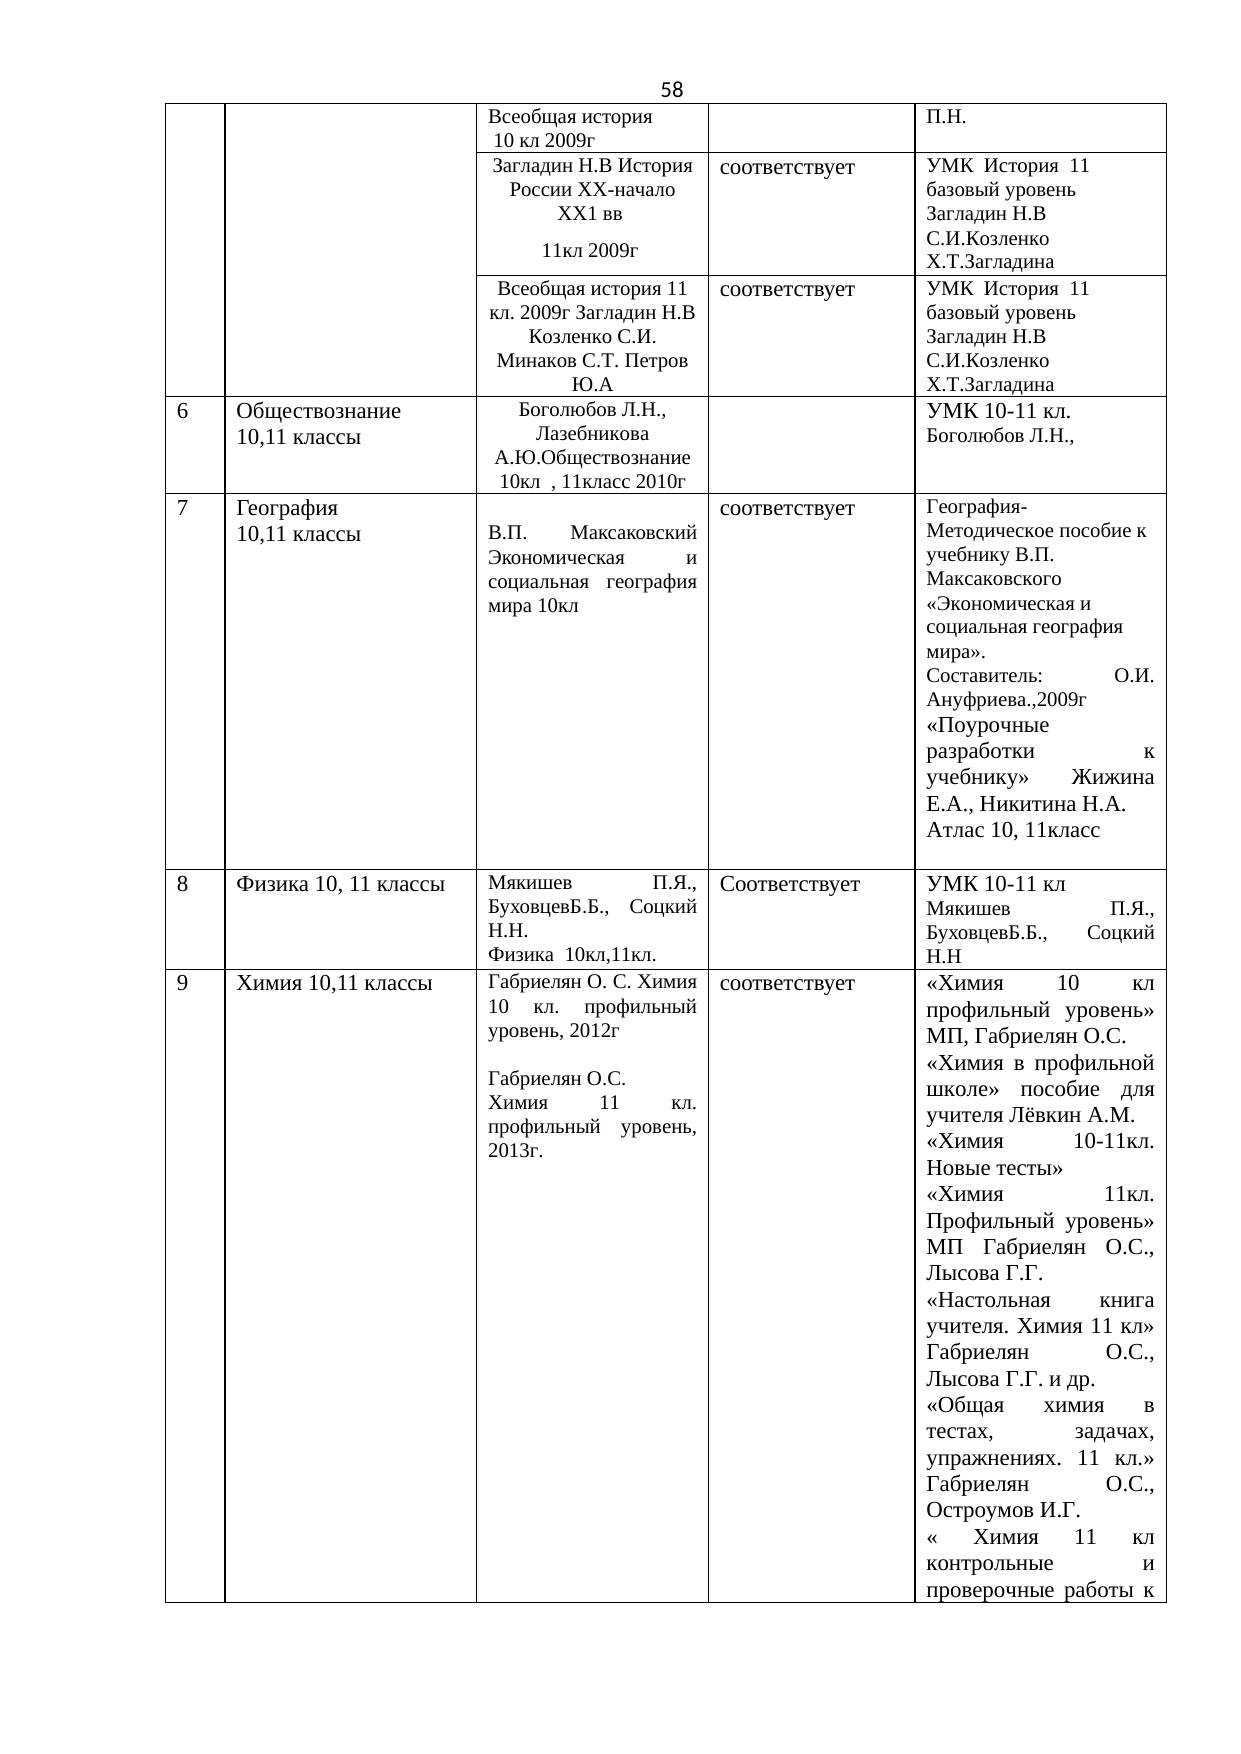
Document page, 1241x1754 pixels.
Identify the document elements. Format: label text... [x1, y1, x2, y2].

table_cell соответствует [709, 970, 914, 1602]
table_cell География- Методическое пособие к учебнику В.П. Максаковского «Экономическая и социальная география мира». Составитель: О.И. Ануфриева.,2009г «Поурочные разработки к учебнику» Жижина Е.А., Никитина Н.А. Атлас 10, 11класс [916, 494, 1166, 869]
table_cell Мякишев П.Я., БуховцевБ.Б., Соцкий Н.Н. Физика 10кл,11кл. [477, 870, 708, 968]
table_cell Химия 10,11 классы [226, 970, 476, 1602]
table_cell [166, 104, 224, 396]
table_cell Обществознание 10,11 классы [226, 397, 476, 493]
table_cell соответствует [709, 153, 914, 274]
table_cell 9 [166, 970, 224, 1602]
table_cell «Химия 10 кл профильный уровень» МП, Габриелян О.С. «Химия в профильной школе» пособие для учителя Лёвкин А.М. «Химия 10-11кл. Новые тесты» «Химия 11кл. Профильный уровень» МП Габриелян О.С., Лысова Г.Г. «Настольная книга учителя. Химия 11 кл» Габриелян О.С., Лысова Г.Г. и др. «Общая химия в тестах, задачах, упражнениях. 11 кл.» Габриелян О.С., Остроумов И.Г. « Химия 11 кл контрольные и проверочные работы к [916, 970, 1166, 1602]
table_cell В.П. Максаковский Экономическая и социальная география мира 10кл [477, 494, 708, 869]
table_cell [226, 104, 476, 396]
table_cell УМК История 11 базовый уровень Загладин Н.В С.И.Козленко Х.Т.Загладина [916, 153, 1166, 274]
table_cell УМК История 11 базовый уровень Загладин Н.В С.И.Козленко Х.Т.Загладина [916, 276, 1166, 396]
table_cell География 10,11 классы [226, 494, 476, 869]
table_cell 6 [166, 397, 224, 493]
table_cell Всеобщая история 10 кл 2009г [477, 104, 708, 152]
table_cell [709, 397, 914, 493]
table_cell соответствует [709, 494, 914, 869]
table_cell 8 [166, 870, 224, 968]
table_cell Всеобщая история 11 кл. 2009г Загладин Н.В Козленко С.И. Минаков С.Т. Петров Ю.А [477, 276, 708, 396]
table_cell Боголюбов Л.Н., Лазебникова А.Ю.Обществознание 10кл , 11класс 2010г [477, 397, 708, 493]
table_cell УМК 10-11 кл. Боголюбов Л.Н., [916, 397, 1166, 493]
table_cell Загладин Н.В История России ХХ-начало ХХ1 вв 11кл 2009г [477, 153, 708, 274]
table_cell Соответствует [709, 870, 914, 968]
table_cell 7 [166, 494, 224, 869]
table_cell П.Н. [916, 104, 1166, 152]
table_cell Физика 10, 11 классы [226, 870, 476, 968]
table_cell УМК 10-11 кл Мякишев П.Я., БуховцевБ.Б., Соцкий Н.Н [916, 870, 1166, 968]
table_cell [709, 104, 914, 152]
table_cell Габриелян О. С. Химия 10 кл. профильный уровень, 2012г Габриелян О.С. Химия 11 кл. профильный уровень, 2013г. [477, 970, 708, 1602]
table_cell соответствует [709, 276, 914, 396]
